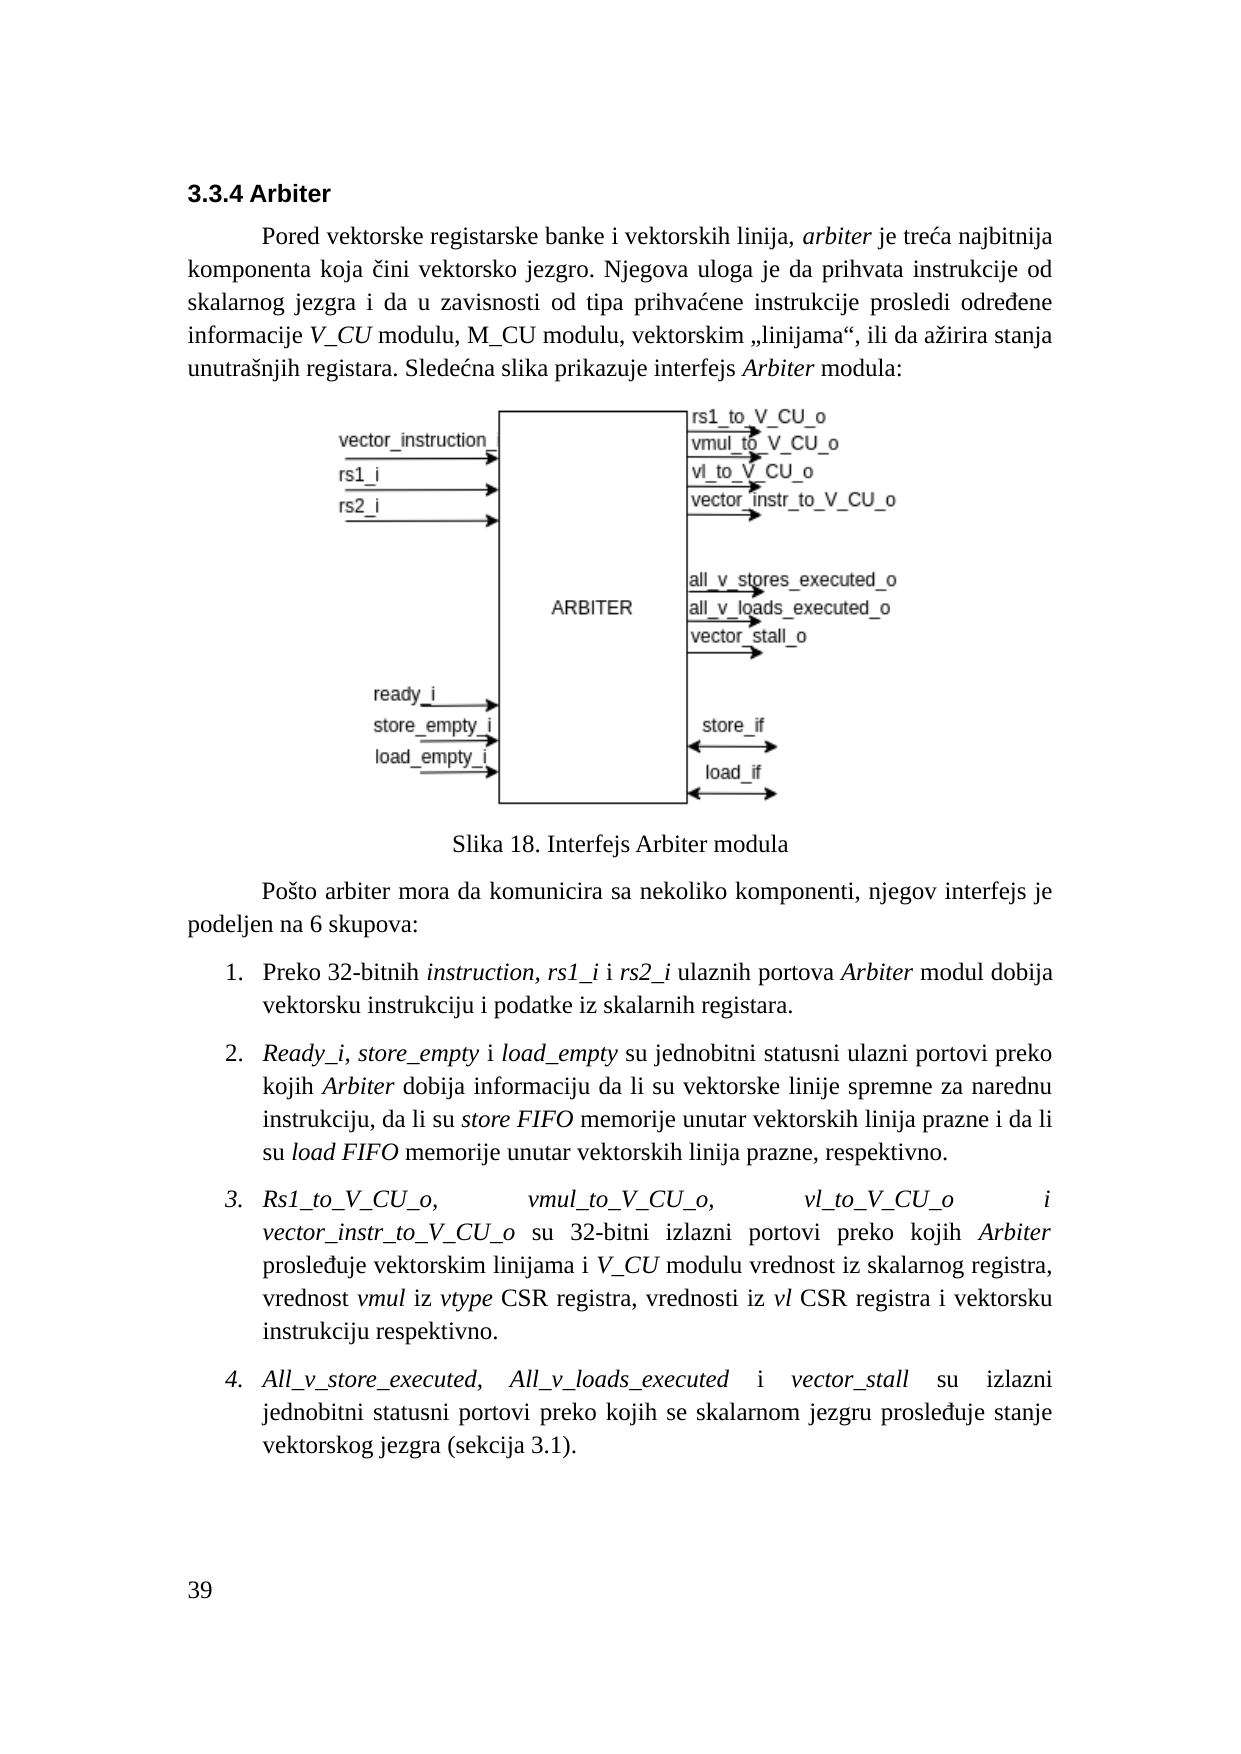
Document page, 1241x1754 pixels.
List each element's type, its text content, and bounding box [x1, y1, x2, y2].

list Rs1_to_V_CU_o, vmul_to_V_CU_o, vl_to_V_CU_o i vector_instr_to_V_CU_o su 32-bitni izlazni portovi preko kojih Arbiter prosleđuje vektorskim linijama i V_CU modulu vrednost iz skalarnog registra, vrednost vmul iz vtype CSR registra, vrednosti iz vl CSR registra i vektorsku instrukciju respektivno. [225, 1184, 1053, 1345]
picture [328, 400, 912, 809]
list Ready_i, store_empty i load_empty su jednobitni statusni ulazni portovi preko kojih Arbiter dobija informaciju da li su vektorske linije spremne za narednu instrukciju, da li su store FIFO memorije unutar vektorskih linija prazne i da li su load FIFO memorije unutar vektorskih linija prazne, respektivno. [225, 1038, 1053, 1166]
subtitle 3.3.4 Arbiter [187, 179, 1053, 208]
list Preko 32-bitnih instruction, rs1_i i rs2_i ulaznih portova Arbiter modul dobija vektorsku instrukciju i podatke iz skalarnih registara. [225, 957, 1053, 1019]
text Slika 18. Interfejs Arbiter modula [187, 829, 1053, 858]
text Pošto arbiter mora da komunicira sa nekoliko komponenti, njegov interfejs je podeljen na 6 skupova: [187, 876, 1053, 938]
text Pored vektorske registarske banke i vektorskih linija, arbiter je treća najbitnija komponenta koja čini vektorsko jezgro. Njegova uloga je da prihvata instrukcije od skalarnog jezgra i da u zavisnosti od tipa prihvaćene instrukcije prosledi određene informacije V_CU modulu, M_CU modulu, vektorskim „linijama“, ili da ažirira stanja unutrašnjih registara. Sledećna slika prikazuje interfejs Arbiter modula: [187, 221, 1053, 382]
list All_v_store_executed, All_v_loads_executed i vector_stall su izlazni jednobitni statusni portovi preko kojih se skalarnom jezgru prosleđuje stanje vektorskog jezgra (sekcija 3.1). [225, 1364, 1053, 1459]
